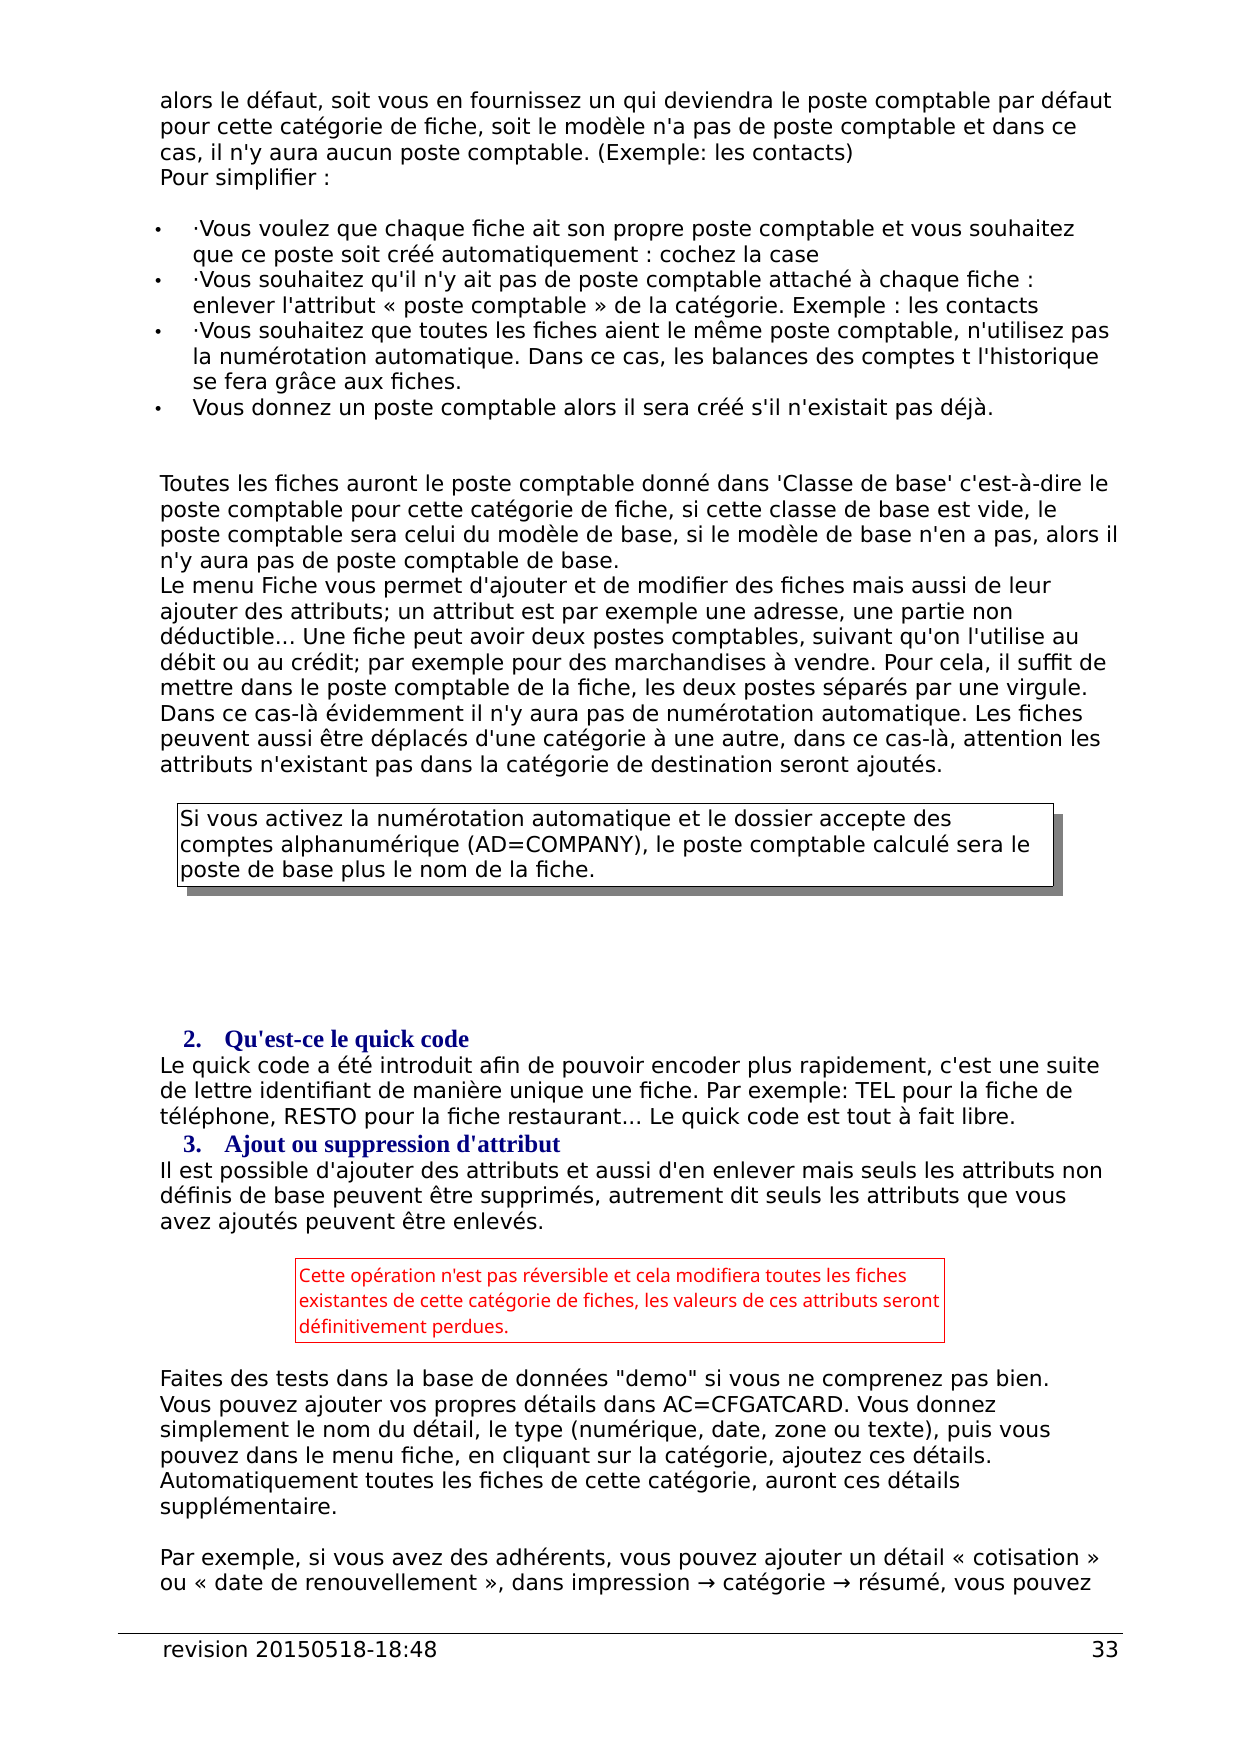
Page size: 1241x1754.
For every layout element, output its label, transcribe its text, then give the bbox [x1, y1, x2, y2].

list ·Vous voulez que chaque fiche ait son propre poste comptable et vous souhaitez que ce poste soit créé automatiquement : cochez la case [155, 216, 1123, 267]
subtitle Qu'est-ce le quick code [177, 1024, 1123, 1053]
text Cette opération n'est pas réversible et cela modifiera toutes les fiches existantes de cette catégorie de fiches, les valeurs de ces attributs seront définitivement perdues. [296, 1259, 944, 1342]
text Pour simplifier : [159, 165, 1123, 191]
list Vous donnez un poste comptable alors il sera créé s'il n'existait pas déjà. [155, 395, 1123, 420]
text Il est possible d'ajouter des attributs et aussi d'en enlever mais seuls les attributs non définis de base peuvent être supprimés, autrement dit seuls les attributs que vous avez ajoutés peuvent être enlevés. [159, 1158, 1123, 1234]
subtitle Ajout ou suppression d'attribut [177, 1129, 1123, 1158]
text alors le défaut, soit vous en fournissez un qui deviendra le poste comptable par défaut pour cette catégorie de fiche, soit le modèle n'a pas de poste comptable et dans ce cas, il n'y aura aucun poste comptable. (Exemple: les contacts) [159, 88, 1123, 165]
text Si vous activez la numérotation automatique et le dossier accepte des comptes alphanumérique (AD=COMPANY), le poste comptable calculé sera le poste de base plus le nom de la fiche. [178, 804, 1053, 886]
text Toutes les fiches auront le poste comptable donné dans 'Classe de base' c'est-à-dire le poste comptable pour cette catégorie de fiche, si cette classe de base est vide, le poste comptable sera celui du modèle de base, si le modèle de base n'en a pas, alors il n'y aura pas de poste comptable de base. [159, 471, 1123, 573]
text Le menu Fiche vous permet d'ajouter et de modifier des fiches mais aussi de leur ajouter des attributs; un attribut est par exemple une adresse, une partie non déductible... Une fiche peut avoir deux postes comptables, suivant qu'on l'utilise au débit ou au crédit; par exemple pour des marchandises à vendre. Pour cela, il suffit de mettre dans le poste comptable de la fiche, les deux postes séparés par une virgule. Dans ce cas-là évidemment il n'y aura pas de numérotation automatique. Les fiches peuvent aussi être déplacés d'une catégorie à une autre, dans ce cas-là, attention les attributs n'existant pas dans la catégorie de destination seront ajoutés. [159, 573, 1123, 778]
text Faites des tests dans la base de données "demo" si vous ne comprenez pas bien. [159, 1366, 1123, 1392]
text Le quick code a été introduit afin de pouvoir encoder plus rapidement, c'est une suite de lettre identifiant de manière unique une fiche. Par exemple: TEL pour la fiche de téléphone, RESTO pour la fiche restaurant... Le quick code est tout à fait libre. [159, 1053, 1123, 1129]
list ·Vous souhaitez qu'il n'y ait pas de poste comptable attaché à chaque fiche : enlever l'attribut « poste comptable » de la catégorie. Exemple : les contacts [155, 267, 1123, 318]
list ·Vous souhaitez que toutes les fiches aient le même poste comptable, n'utilisez pas la numérotation automatique. Dans ce cas, les balances des comptes t l'historique se fera grâce aux fiches. [155, 318, 1123, 395]
text Par exemple, si vous avez des adhérents, vous pouvez ajouter un détail « cotisation » ou « date de renouvellement », dans impression → catégorie → résumé, vous pouvez [159, 1545, 1123, 1596]
text Vous pouvez ajouter vos propres détails dans AC=CFGATCARD. Vous donnez simplement le nom du détail, le type (numérique, date, zone ou texte), puis vous pouvez dans le menu fiche, en cliquant sur la catégorie, ajoutez ces détails. Automatiquement toutes les fiches de cette catégorie, auront ces détails supplémentaire. [159, 1392, 1123, 1519]
